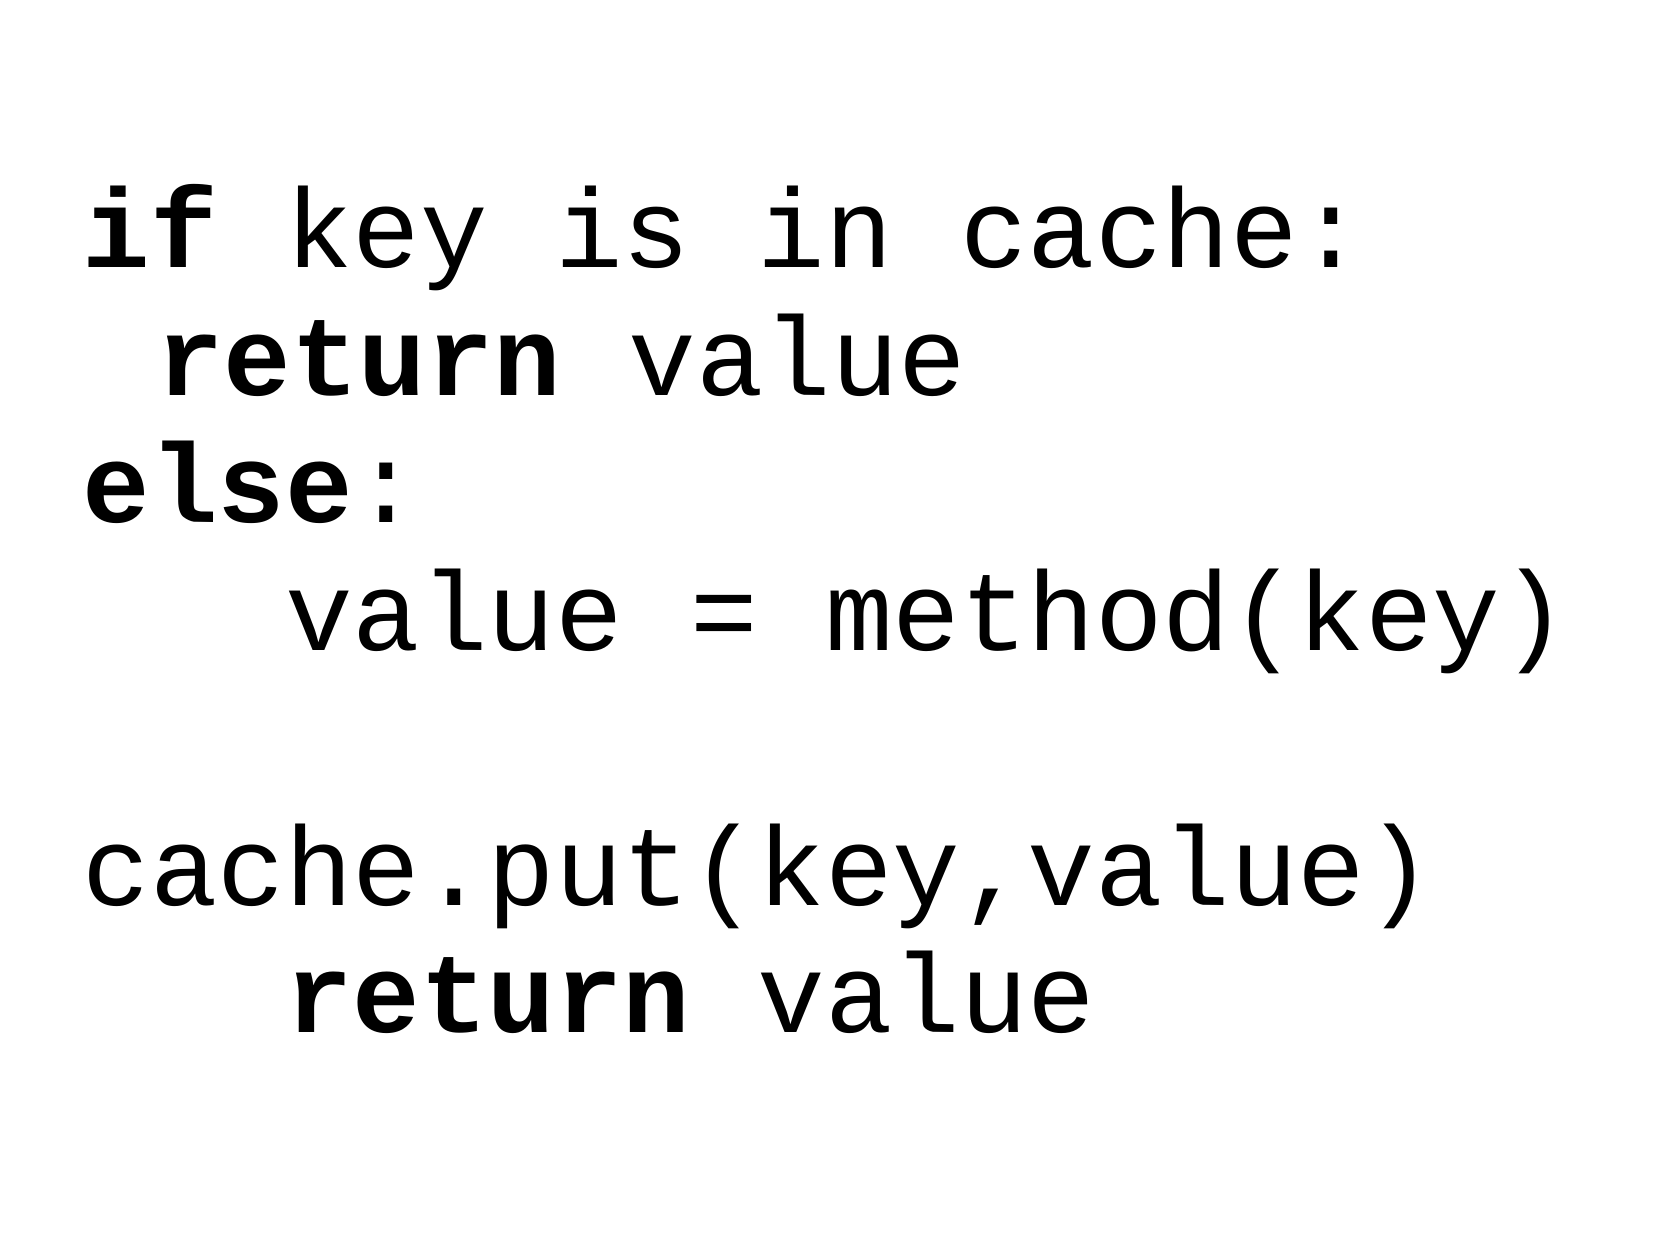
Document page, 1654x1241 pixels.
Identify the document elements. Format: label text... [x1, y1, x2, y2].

subtitle if key is in cache: return value else: value = method(key) cache.put(key,value) return value [82, 140, 1571, 1101]
